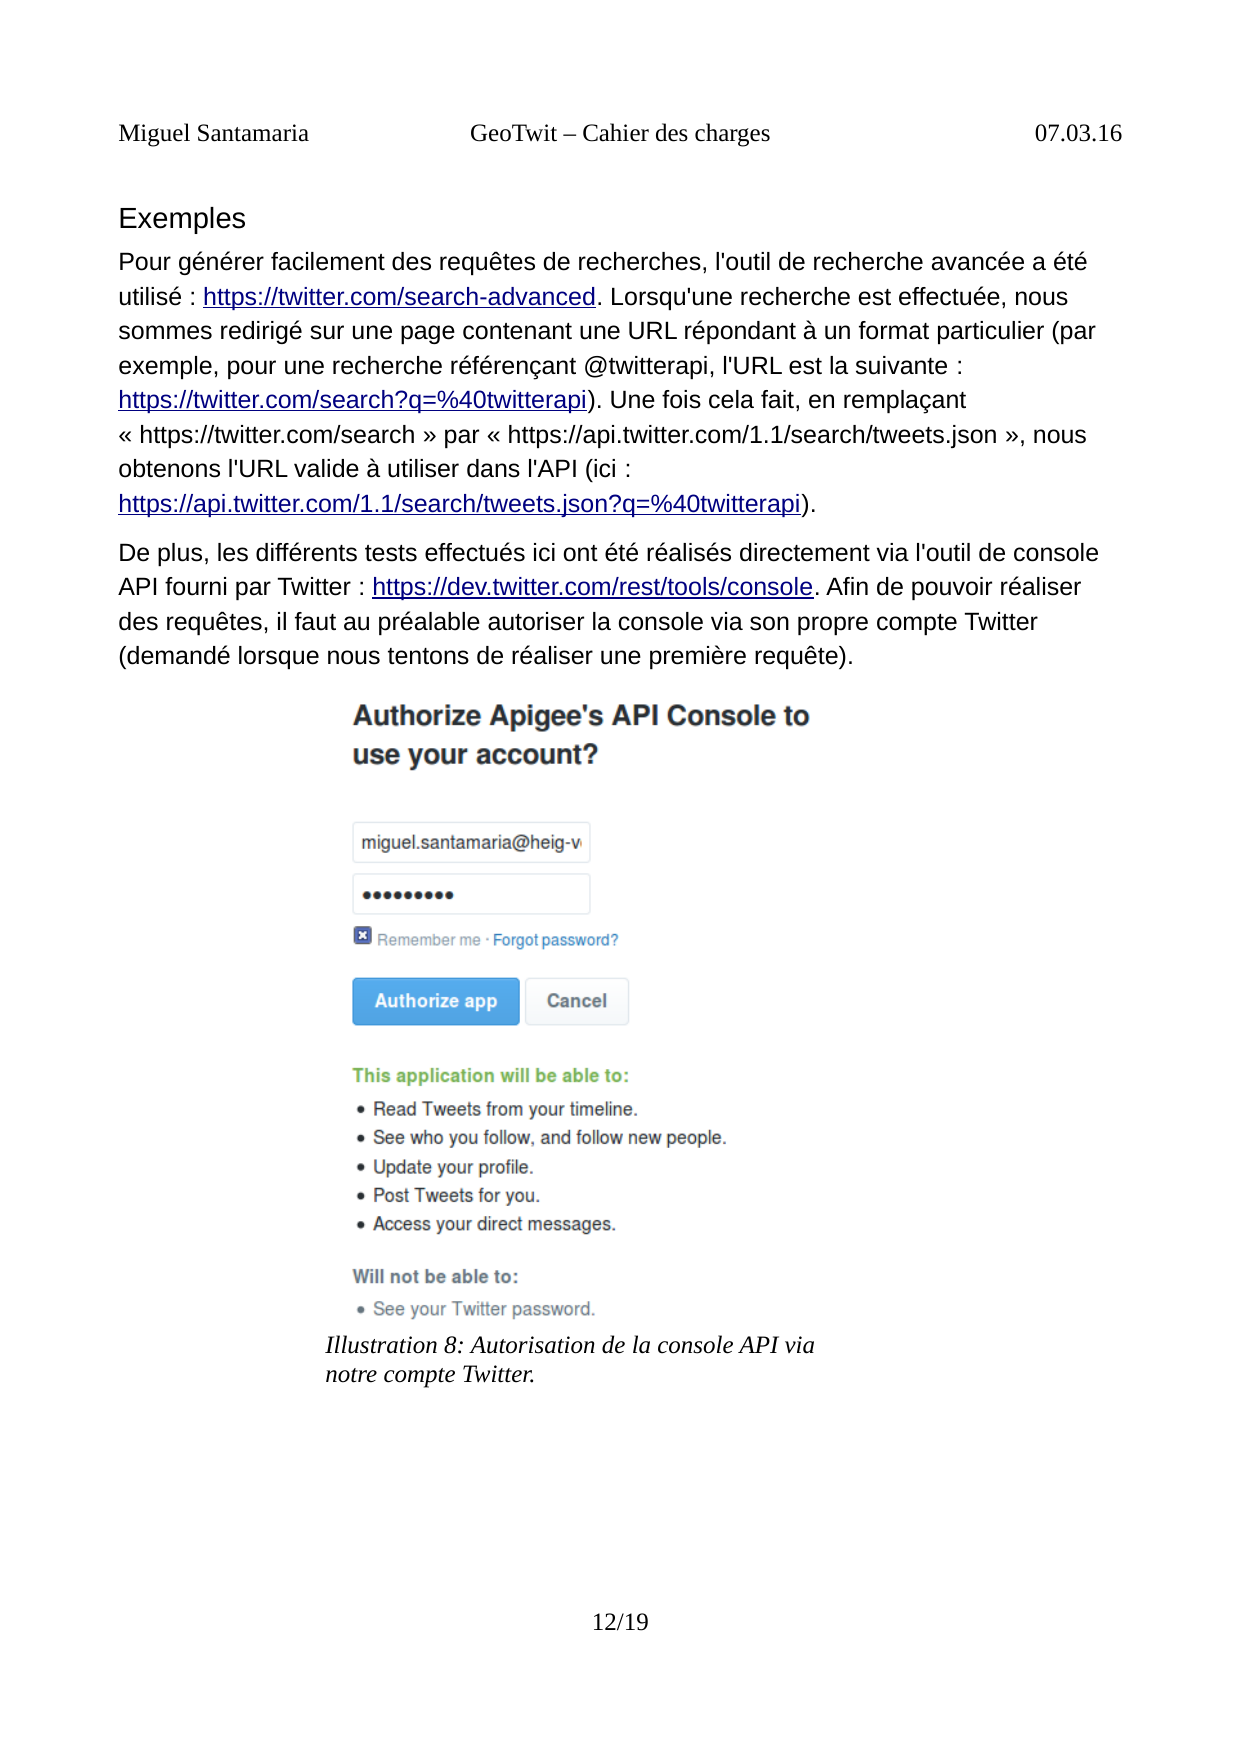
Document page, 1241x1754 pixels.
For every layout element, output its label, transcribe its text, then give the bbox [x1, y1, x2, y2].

picture [341, 693, 816, 1331]
text De plus, les différents tests effectués ici ont été réalisés directement via l'outil de console API fourni par Twitter : https://dev.twitter.com/rest/tools/console. Afin de pouvoir réaliser des requêtes, il faut au préalable autoriser la console via son propre compte Twitter (demandé lorsque nous tentons de réaliser une première requête). [118, 538, 1122, 670]
subtitle Exemples [118, 201, 1122, 235]
text Illustration 8: Autorisation de la console API via notre compte Twitter. [325, 1331, 832, 1388]
text Pour générer facilement des requêtes de recherches, l'outil de recherche avancée a été utilisé : https://twitter.com/search-advanced. Lorsqu'une recherche est effectuée, nous sommes redirigé sur une page contenant une URL répondant à un format particulier (par exemple, pour une recherche référençant @twitterapi, l'URL est la suivante : https://twitter.com/search?q=%40twitterapi). Une fois cela fait, en remplaçant « https://twitter.com/search » par « https://api.twitter.com/1.1/search/tweets.json », nous obtenons l'URL valide à utiliser dans l'API (ici : https://api.twitter.com/1.1/search/tweets.json?q=%40twitterapi). [118, 247, 1122, 517]
